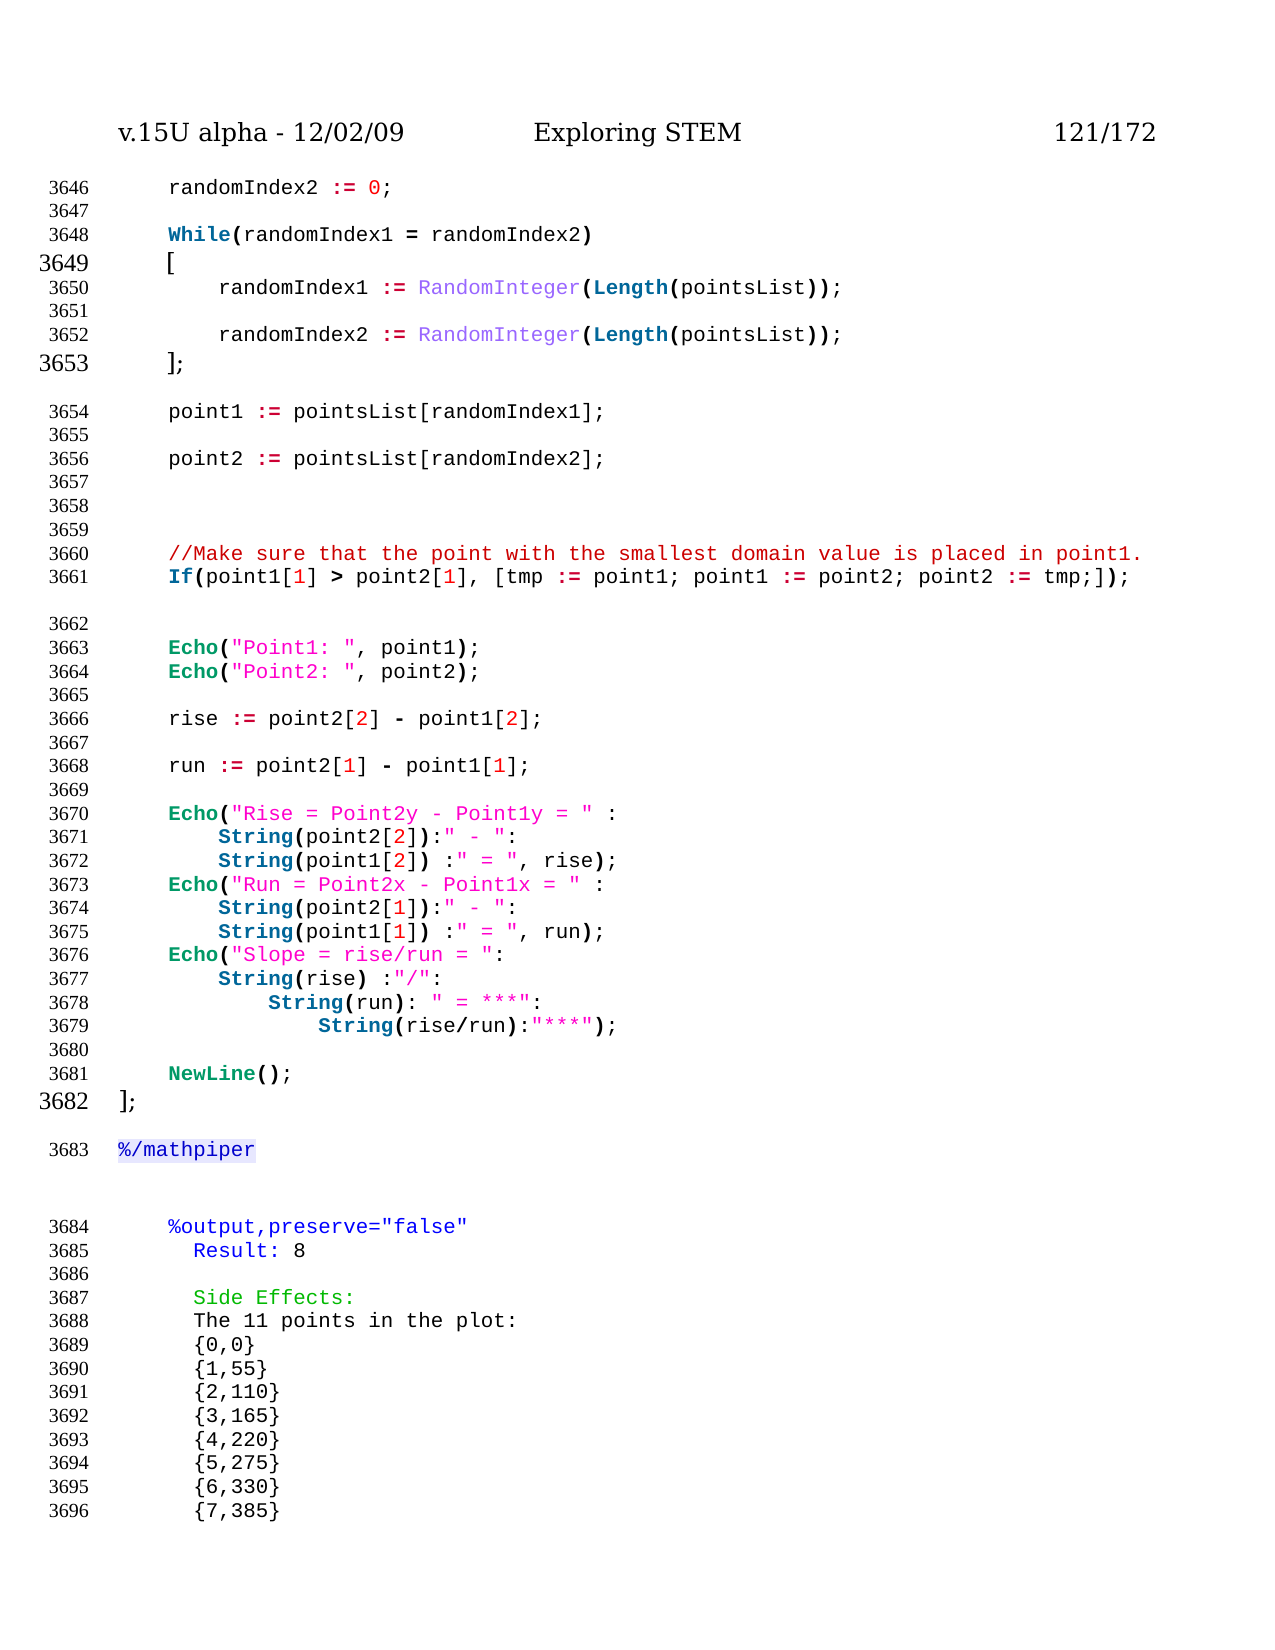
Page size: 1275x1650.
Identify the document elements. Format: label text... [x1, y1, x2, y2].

text randomIndex2 := 0; [118, 177, 1157, 200]
text String(rise/run):"***"); [118, 1015, 1157, 1039]
text run := point2[1] - point1[1]; [118, 755, 1157, 779]
text Result: 8 [118, 1239, 1157, 1263]
text {0,0} [118, 1334, 1157, 1358]
text {7,385} [118, 1500, 1157, 1523]
text randomIndex1 := RandomInteger(Length(pointsList)); [118, 277, 1157, 301]
text NewLine(); [118, 1063, 1157, 1086]
text While(randomIndex1 = randomIndex2) [118, 224, 1157, 248]
text String(rise) :"/": [118, 968, 1157, 992]
text point2 := pointsList[randomIndex2]; [118, 448, 1157, 472]
text point1 := pointsList[randomIndex1]; [118, 401, 1157, 424]
text {1,55} [118, 1358, 1157, 1381]
text {4,220} [118, 1429, 1157, 1452]
text %/mathpiper [118, 1139, 1157, 1163]
text Echo("Run = Point2x - Point1x = " : [118, 873, 1157, 897]
text ]; [118, 348, 1157, 377]
text Echo("Slope = rise/run = ": [118, 944, 1157, 968]
text The 11 points in the plot: [118, 1311, 1157, 1334]
text %output,preserve="false" [118, 1216, 1157, 1239]
text {6,330} [118, 1476, 1157, 1500]
text {2,110} [118, 1381, 1157, 1405]
text String(run): " = ***": [118, 992, 1157, 1015]
text {5,275} [118, 1452, 1157, 1476]
text rise := point2[2] - point1[2]; [118, 708, 1157, 732]
text String(point1[1]) :" = ", run); [118, 921, 1157, 944]
text If(point1[1] > point2[1], [tmp := point1; point1 := point2; point2 := tmp;]); [118, 566, 1157, 590]
text String(point2[1]):" - ": [118, 897, 1157, 921]
text Side Effects: [118, 1287, 1157, 1311]
text String(point1[2]) :" = ", rise); [118, 850, 1157, 873]
text ]; [118, 1086, 1157, 1116]
text Echo("Point1: ", point1); [118, 637, 1157, 661]
text [ [118, 248, 1157, 277]
text Echo("Rise = Point2y - Point1y = " : [118, 803, 1157, 826]
text //Make sure that the point with the smallest domain value is placed in point1. [118, 542, 1157, 566]
text {3,165} [118, 1405, 1157, 1429]
text Echo("Point2: ", point2); [118, 661, 1157, 684]
text String(point2[2]):" - ": [118, 826, 1157, 850]
text randomIndex2 := RandomInteger(Length(pointsList)); [118, 324, 1157, 348]
